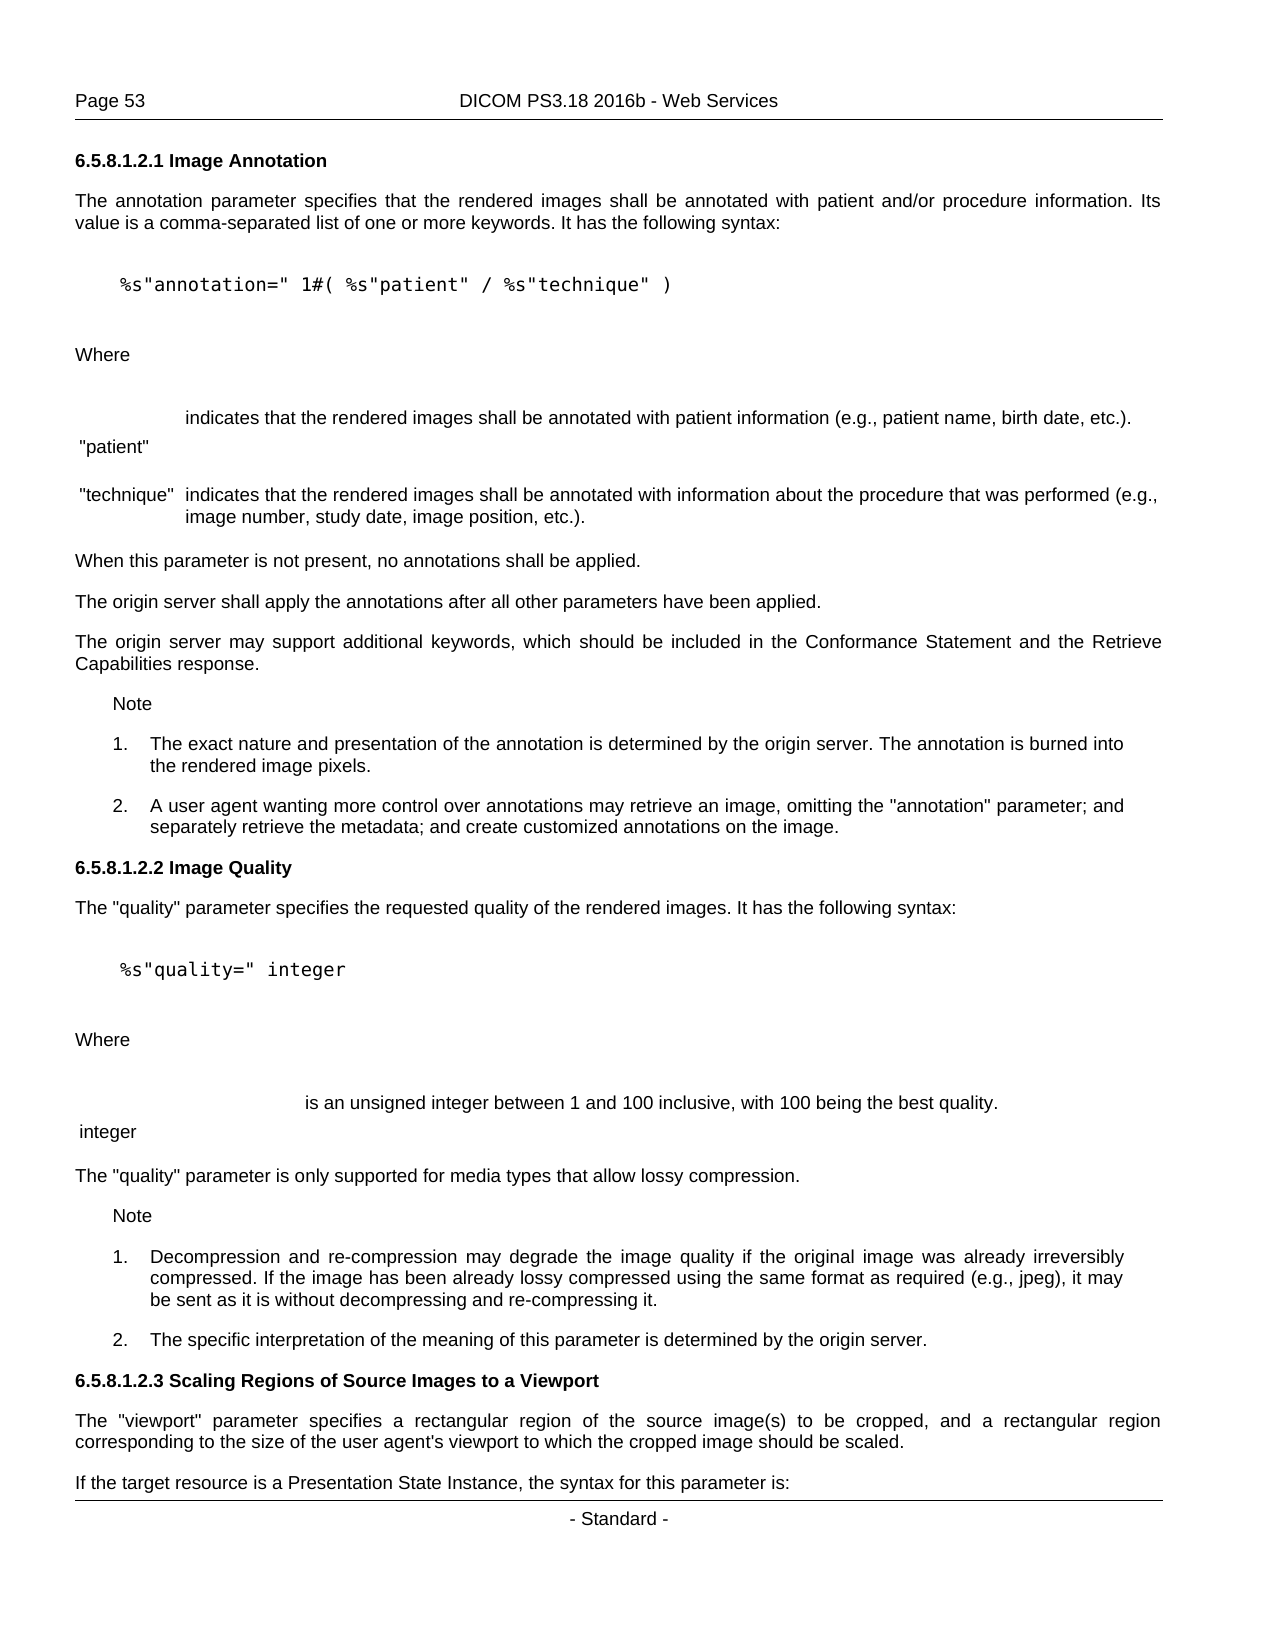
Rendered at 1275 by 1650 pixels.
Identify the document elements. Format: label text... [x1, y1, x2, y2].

list The exact nature and presentation of the annotation is determined by the origin server. The annotation is burned into the rendered image pixels. [112, 733, 1125, 776]
table_header is an unsigned integer between 1 and 100 inclusive, with 100 being the best quality. [301, 1069, 1162, 1146]
text The origin server shall apply the annotations after all other parameters have been applied. [75, 590, 1162, 612]
text The "quality" parameter specifies the requested quality of the rendered images. It has the following syntax: [75, 897, 1162, 918]
list Decompression and re-compression may degrade the image quality if the original image was already irreversibly compressed. If the image has been already lossy compressed using the same format as required (e.g., jpeg), it may be sent as it is without decompressing and re-compressing it. [112, 1246, 1125, 1310]
text Note [112, 693, 1125, 714]
table_header indicates that the rendered images shall be annotated with patient information (e.g., patient name, birth date, etc.). [181, 384, 1162, 461]
text %s"quality=" integer [75, 937, 1162, 1010]
text 6.5.8.1.2.2 Image Quality [75, 857, 1162, 878]
text Where [75, 1028, 1162, 1050]
text 6.5.8.1.2.1 Image Annotation [75, 150, 1162, 172]
text The "viewport" parameter specifies a rectangular region of the source image(s) to be cropped, and a rectangular region corresponding to the size of the user agent's viewport to which the cropped image should be scaled. [75, 1410, 1162, 1453]
text When this parameter is not present, no annotations shall be applied. [75, 550, 1162, 572]
table_header "patient" [75, 384, 181, 461]
text Note [112, 1205, 1125, 1227]
list The specific interpretation of the meaning of this parameter is determined by the origin server. [112, 1329, 1125, 1351]
text Where [75, 343, 1162, 365]
text The origin server may support additional keywords, which should be included in the Conformance Statement and the Retrieve Capabilities response. [75, 631, 1162, 674]
text %s"annotation=" 1#( %s"patient" / %s"technique" ) [75, 252, 1162, 325]
text If the target resource is a Presentation State Instance, the syntax for this parameter is: [75, 1472, 1162, 1493]
text The "quality" parameter is only supported for media types that allow lossy compression. [75, 1165, 1162, 1187]
list A user agent wanting more control over annotations may retrieve an image, omitting the "annotation" parameter; and separately retrieve the metadata; and create customized annotations on the image. [112, 795, 1125, 838]
text The annotation parameter specifies that the rendered images shall be annotated with patient and/or procedure information. Its value is a comma-separated list of one or more keywords. It has the following syntax: [75, 190, 1162, 233]
table_cell indicates that the rendered images shall be annotated with information about the procedure that was performed (e.g., image number, study date, image position, etc.). [181, 461, 1162, 531]
table_header integer [75, 1069, 301, 1146]
table_cell "technique" [75, 461, 181, 531]
text 6.5.8.1.2.3 Scaling Regions of Source Images to a Viewport [75, 1369, 1162, 1391]
